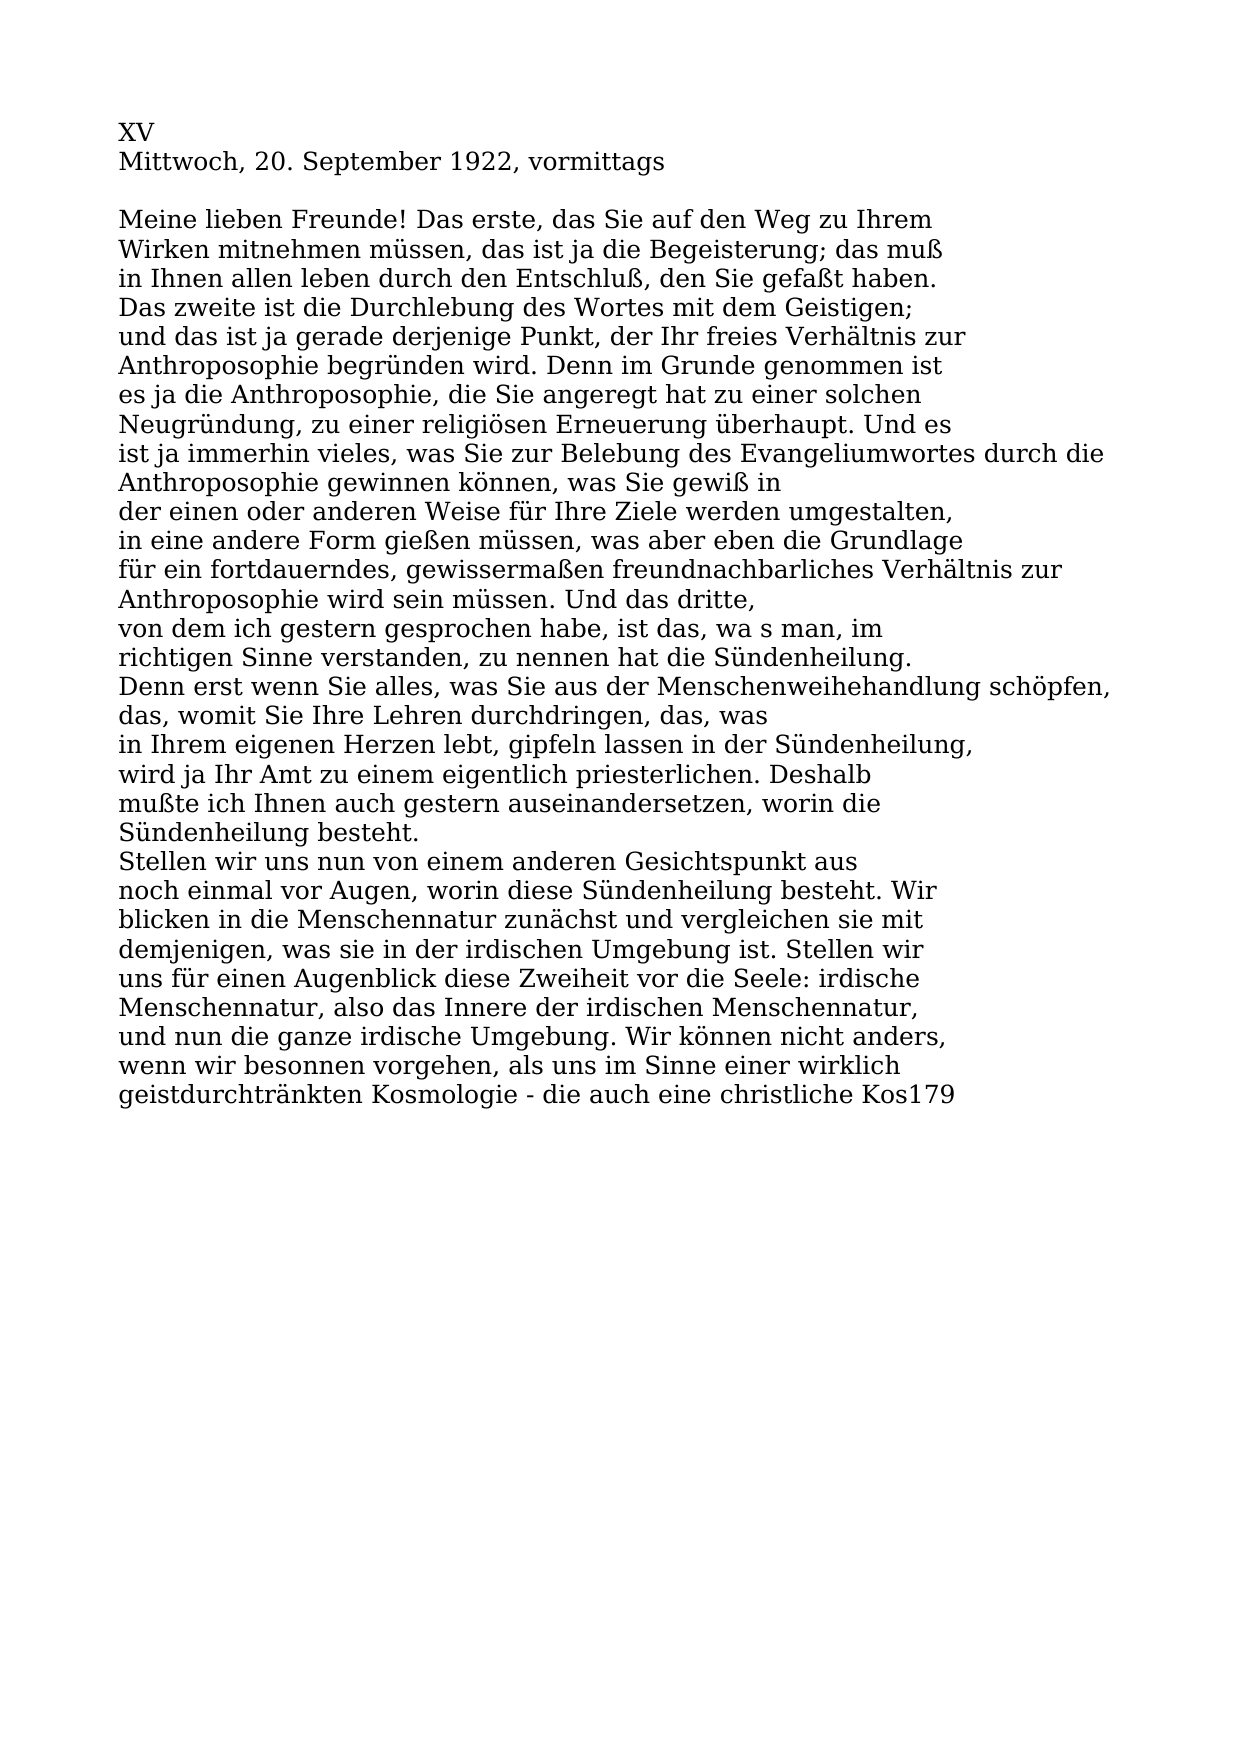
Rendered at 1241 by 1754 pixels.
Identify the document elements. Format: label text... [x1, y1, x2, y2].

text wenn wir besonnen vorgehen, als uns im Sinne einer wirklich [118, 1051, 1122, 1081]
text Sündenheilung besteht. [118, 818, 1122, 847]
text Mittwoch, 20. September 1922, vormittags [118, 147, 1122, 176]
text Stellen wir uns nun von einem anderen Gesichtspunkt aus [118, 847, 1122, 876]
text Menschennatur, also das Innere der irdischen Menschennatur, [118, 993, 1122, 1022]
text von dem ich gestern gesprochen habe, ist das, wa s man, im [118, 614, 1122, 643]
text in eine andere Form gießen müssen, was aber eben die Grundlage [118, 526, 1122, 556]
text ist ja immerhin vieles, was Sie zur Belebung des Evangeliumwortes durch die Anthroposophie gewinnen können, was Sie gewiß in [118, 439, 1122, 497]
text Anthroposophie begründen wird. Denn im Grunde genommen ist [118, 351, 1122, 381]
text und nun die ganze irdische Umgebung. Wir können nicht anders, [118, 1022, 1122, 1051]
text uns für einen Augenblick diese Zweiheit vor die Seele: irdische [118, 964, 1122, 993]
text richtigen Sinne verstanden, zu nennen hat die Sündenheilung. [118, 643, 1122, 672]
text Denn erst wenn Sie alles, was Sie aus der Menschenweihehandlung schöpfen, das, womit Sie Ihre Lehren durchdringen, das, was [118, 672, 1122, 731]
text für ein fortdauerndes, gewissermaßen freundnachbarliches Verhältnis zur Anthroposophie wird sein müssen. Und das dritte, [118, 556, 1122, 614]
text Das zweite ist die Durchlebung des Wortes mit dem Geistigen; [118, 293, 1122, 322]
text wird ja Ihr Amt zu einem eigentlich priesterlichen. Deshalb [118, 760, 1122, 789]
text Wirken mitnehmen müssen, das ist ja die Begeisterung; das muß [118, 235, 1122, 264]
text es ja die Anthroposophie, die Sie angeregt hat zu einer solchen [118, 381, 1122, 410]
text Neugründung, zu einer religiösen Erneuerung überhaupt. Und es [118, 410, 1122, 439]
text geistdurchtränkten Kosmologie - die auch eine christliche Kos179 [118, 1081, 1122, 1110]
text Meine lieben Freunde! Das erste, das Sie auf den Weg zu Ihrem [118, 206, 1122, 235]
text demjenigen, was sie in der irdischen Umgebung ist. Stellen wir [118, 935, 1122, 964]
text der einen oder anderen Weise für Ihre Ziele werden umgestalten, [118, 497, 1122, 526]
text XV [118, 118, 1122, 147]
text in Ihrem eigenen Herzen lebt, gipfeln lassen in der Sündenheilung, [118, 731, 1122, 760]
text mußte ich Ihnen auch gestern auseinandersetzen, worin die [118, 789, 1122, 818]
text in Ihnen allen leben durch den Entschluß, den Sie gefaßt haben. [118, 264, 1122, 293]
text noch einmal vor Augen, worin diese Sündenheilung besteht. Wir [118, 876, 1122, 906]
text blicken in die Menschennatur zunächst und vergleichen sie mit [118, 906, 1122, 935]
text und das ist ja gerade derjenige Punkt, der Ihr freies Verhältnis zur [118, 322, 1122, 351]
